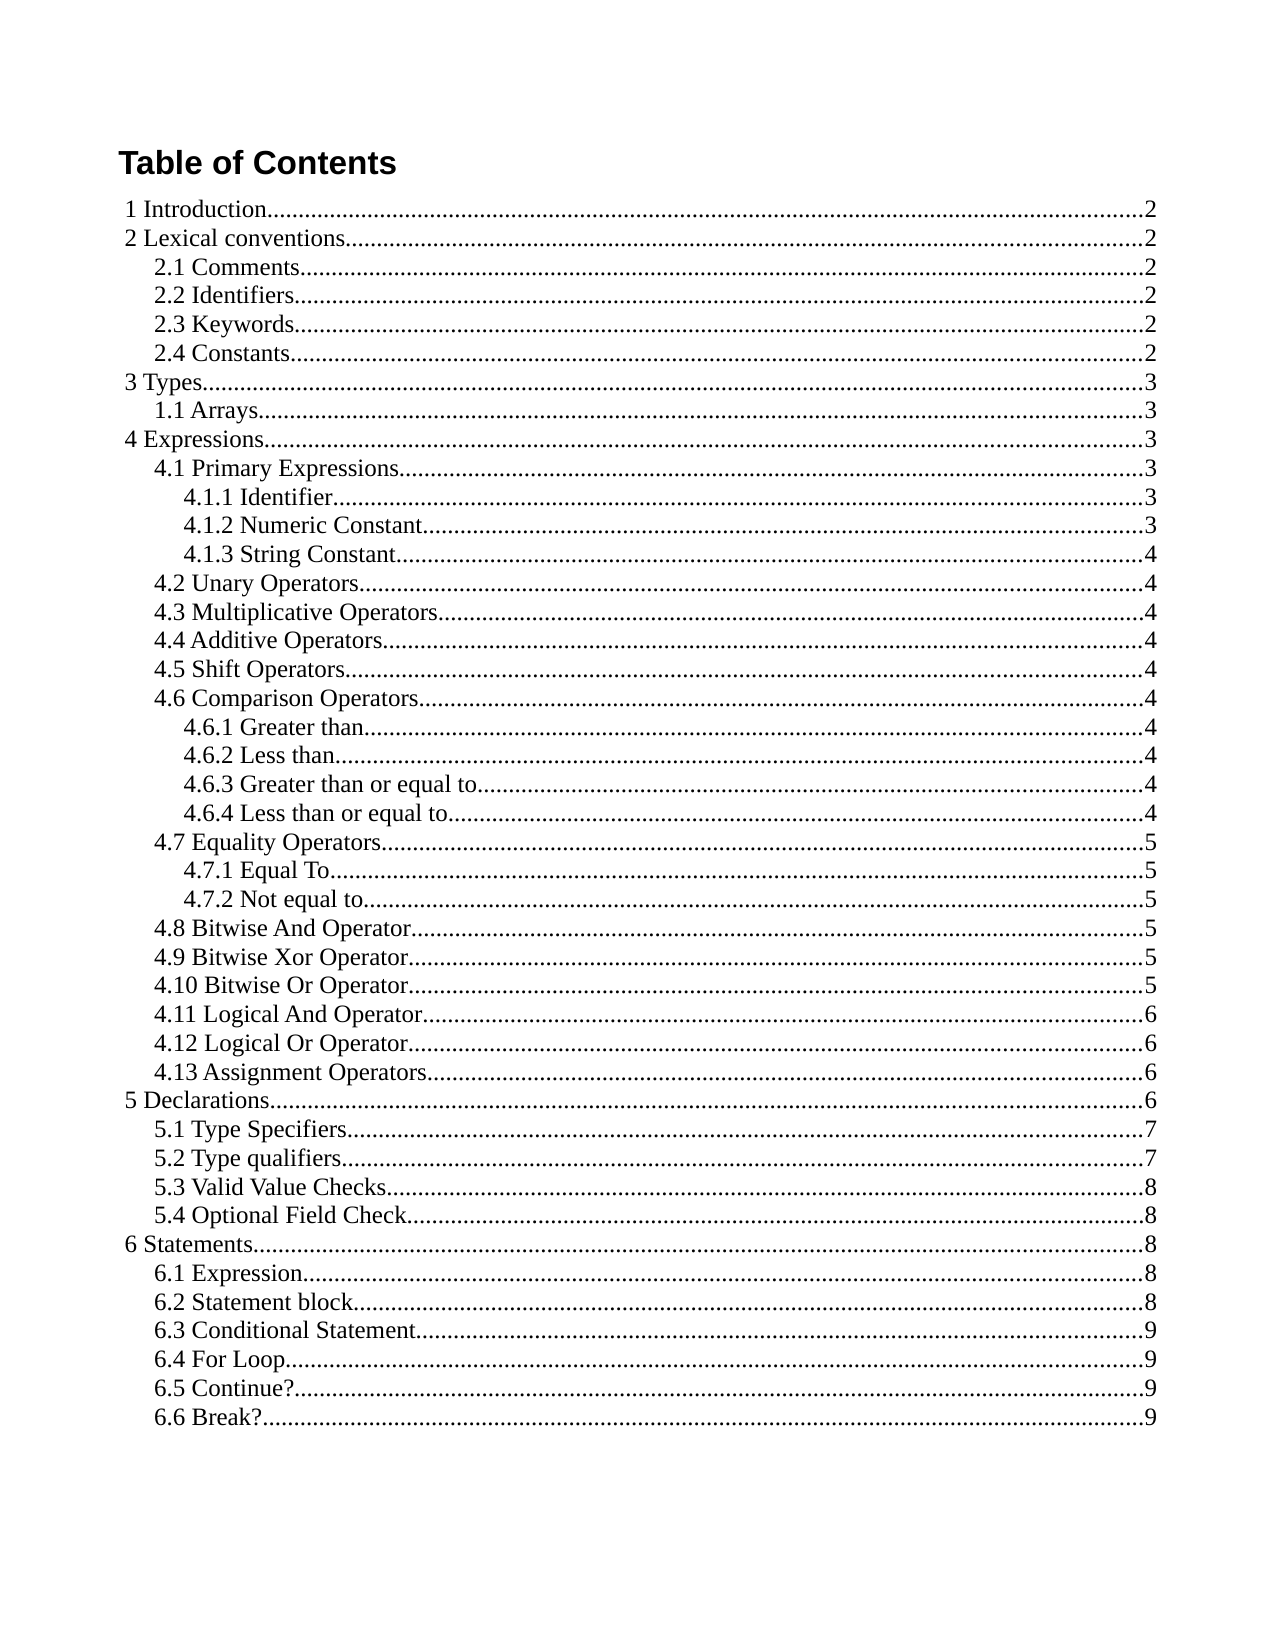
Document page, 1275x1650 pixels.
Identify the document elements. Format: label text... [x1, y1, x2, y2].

text 4.7 Equality Operators 5 [148, 827, 1157, 855]
text 5 Declarations 6 [118, 1085, 1157, 1114]
text 4.8 Bitwise And Operator 5 [148, 913, 1157, 942]
text 4.1 Primary Expressions 3 [148, 453, 1157, 482]
text 5.2 Type qualifiers 7 [148, 1143, 1157, 1172]
text 4.4 Additive Operators 4 [148, 625, 1157, 654]
text 4.7.2 Not equal to 5 [177, 884, 1157, 913]
text 4.6.2 Less than 4 [177, 740, 1157, 769]
text 5.1 Type Specifiers 7 [148, 1114, 1157, 1143]
text 4.2 Unary Operators 4 [148, 568, 1157, 597]
text 6 Statements 8 [118, 1229, 1157, 1258]
text 4.7.1 Equal To 5 [177, 855, 1157, 884]
text 5.3 Valid Value Checks 8 [148, 1172, 1157, 1200]
text 4 Expressions 3 [118, 424, 1157, 453]
text 4.6.1 Greater than 4 [177, 712, 1157, 740]
text 2.3 Keywords 2 [148, 309, 1157, 338]
text 4.12 Logical Or Operator 6 [148, 1028, 1157, 1057]
text 2.1 Comments 2 [148, 252, 1157, 280]
text 2.2 Identifiers 2 [148, 280, 1157, 309]
text 4.5 Shift Operators 4 [148, 654, 1157, 683]
text 4.13 Assignment Operators 6 [148, 1057, 1157, 1085]
text 1 Introduction 2 [118, 194, 1157, 223]
text 6.2 Statement block 8 [148, 1287, 1157, 1315]
text 4.6.3 Greater than or equal to 4 [177, 769, 1157, 798]
text 2 Lexical conventions 2 [118, 223, 1157, 252]
text 3 Types 3 [118, 367, 1157, 395]
text 5.4 Optional Field Check 8 [148, 1200, 1157, 1229]
text 6.6 Break? 9 [148, 1402, 1157, 1430]
text 4.1.2 Numeric Constant 3 [177, 510, 1157, 539]
text 2.4 Constants 2 [148, 338, 1157, 367]
text 4.11 Logical And Operator 6 [148, 999, 1157, 1028]
text 6.1 Expression 8 [148, 1258, 1157, 1287]
text 6.3 Conditional Statement 9 [148, 1315, 1157, 1344]
text 4.10 Bitwise Or Operator 5 [148, 970, 1157, 999]
text 4.9 Bitwise Xor Operator 5 [148, 942, 1157, 970]
text 4.6.4 Less than or equal to 4 [177, 798, 1157, 827]
text 6.5 Continue? 9 [148, 1373, 1157, 1402]
text 6.4 For Loop 9 [148, 1344, 1157, 1373]
text 4.1.1 Identifier 3 [177, 482, 1157, 510]
subtitle Table of Contents [118, 143, 1157, 182]
text 4.6 Comparison Operators 4 [148, 683, 1157, 712]
text 1.1 Arrays 3 [148, 395, 1157, 424]
text 4.1.3 String Constant 4 [177, 539, 1157, 568]
text 4.3 Multiplicative Operators 4 [148, 597, 1157, 625]
